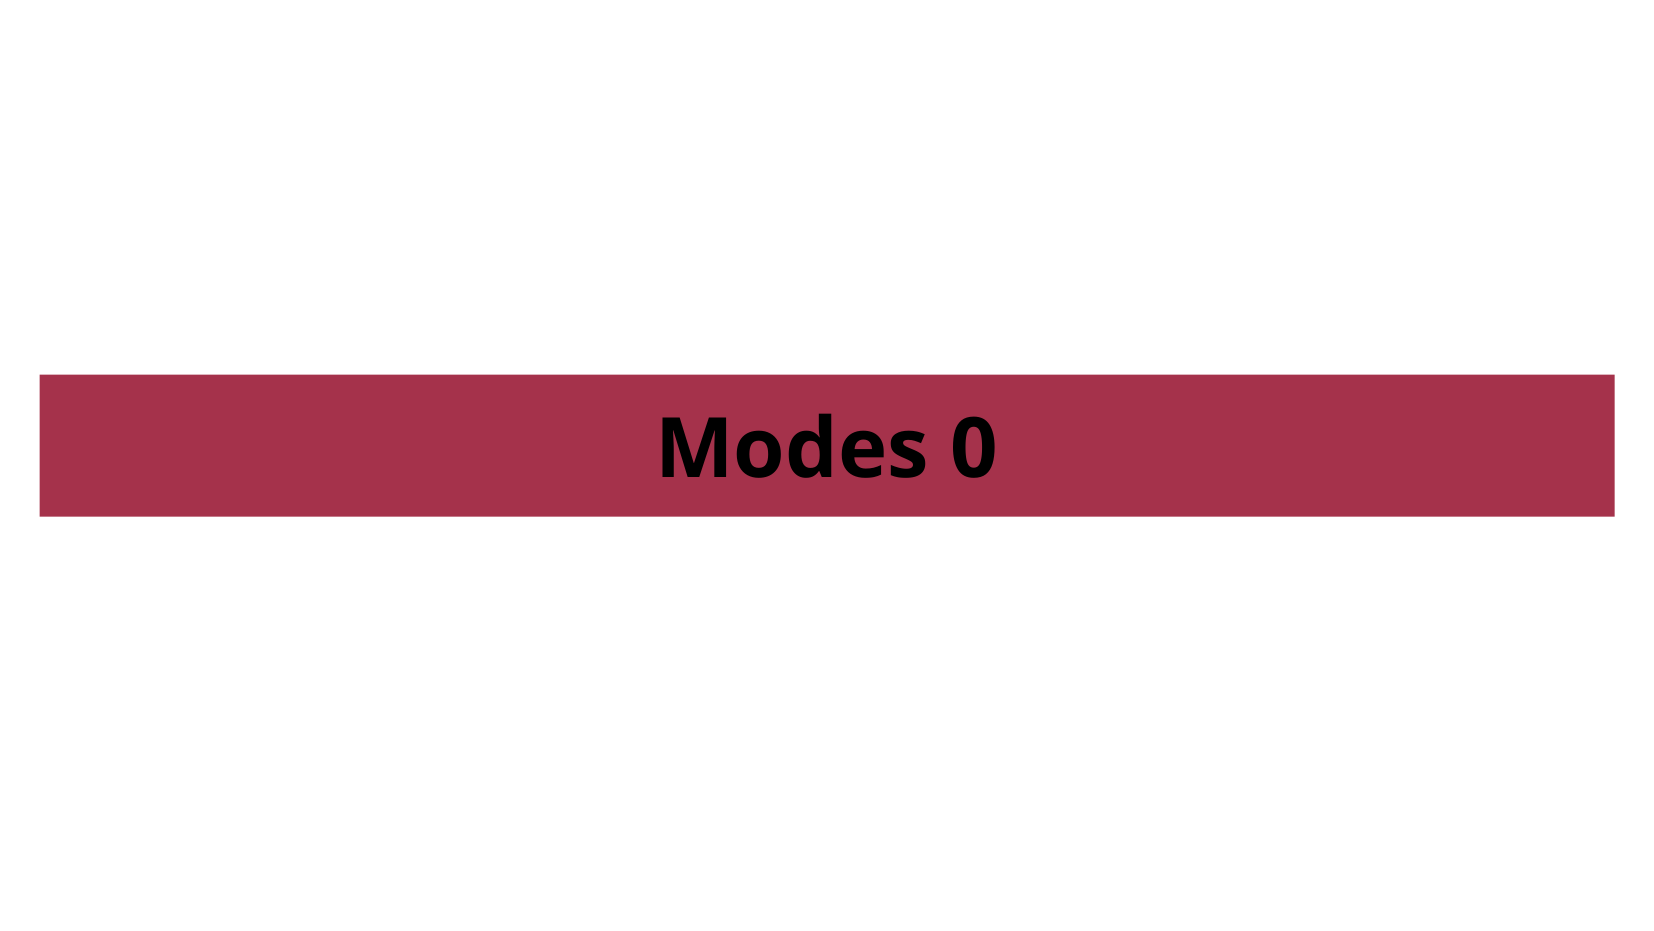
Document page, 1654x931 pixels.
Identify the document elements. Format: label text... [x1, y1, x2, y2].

text_box Modes 0 [39, 374, 1615, 517]
